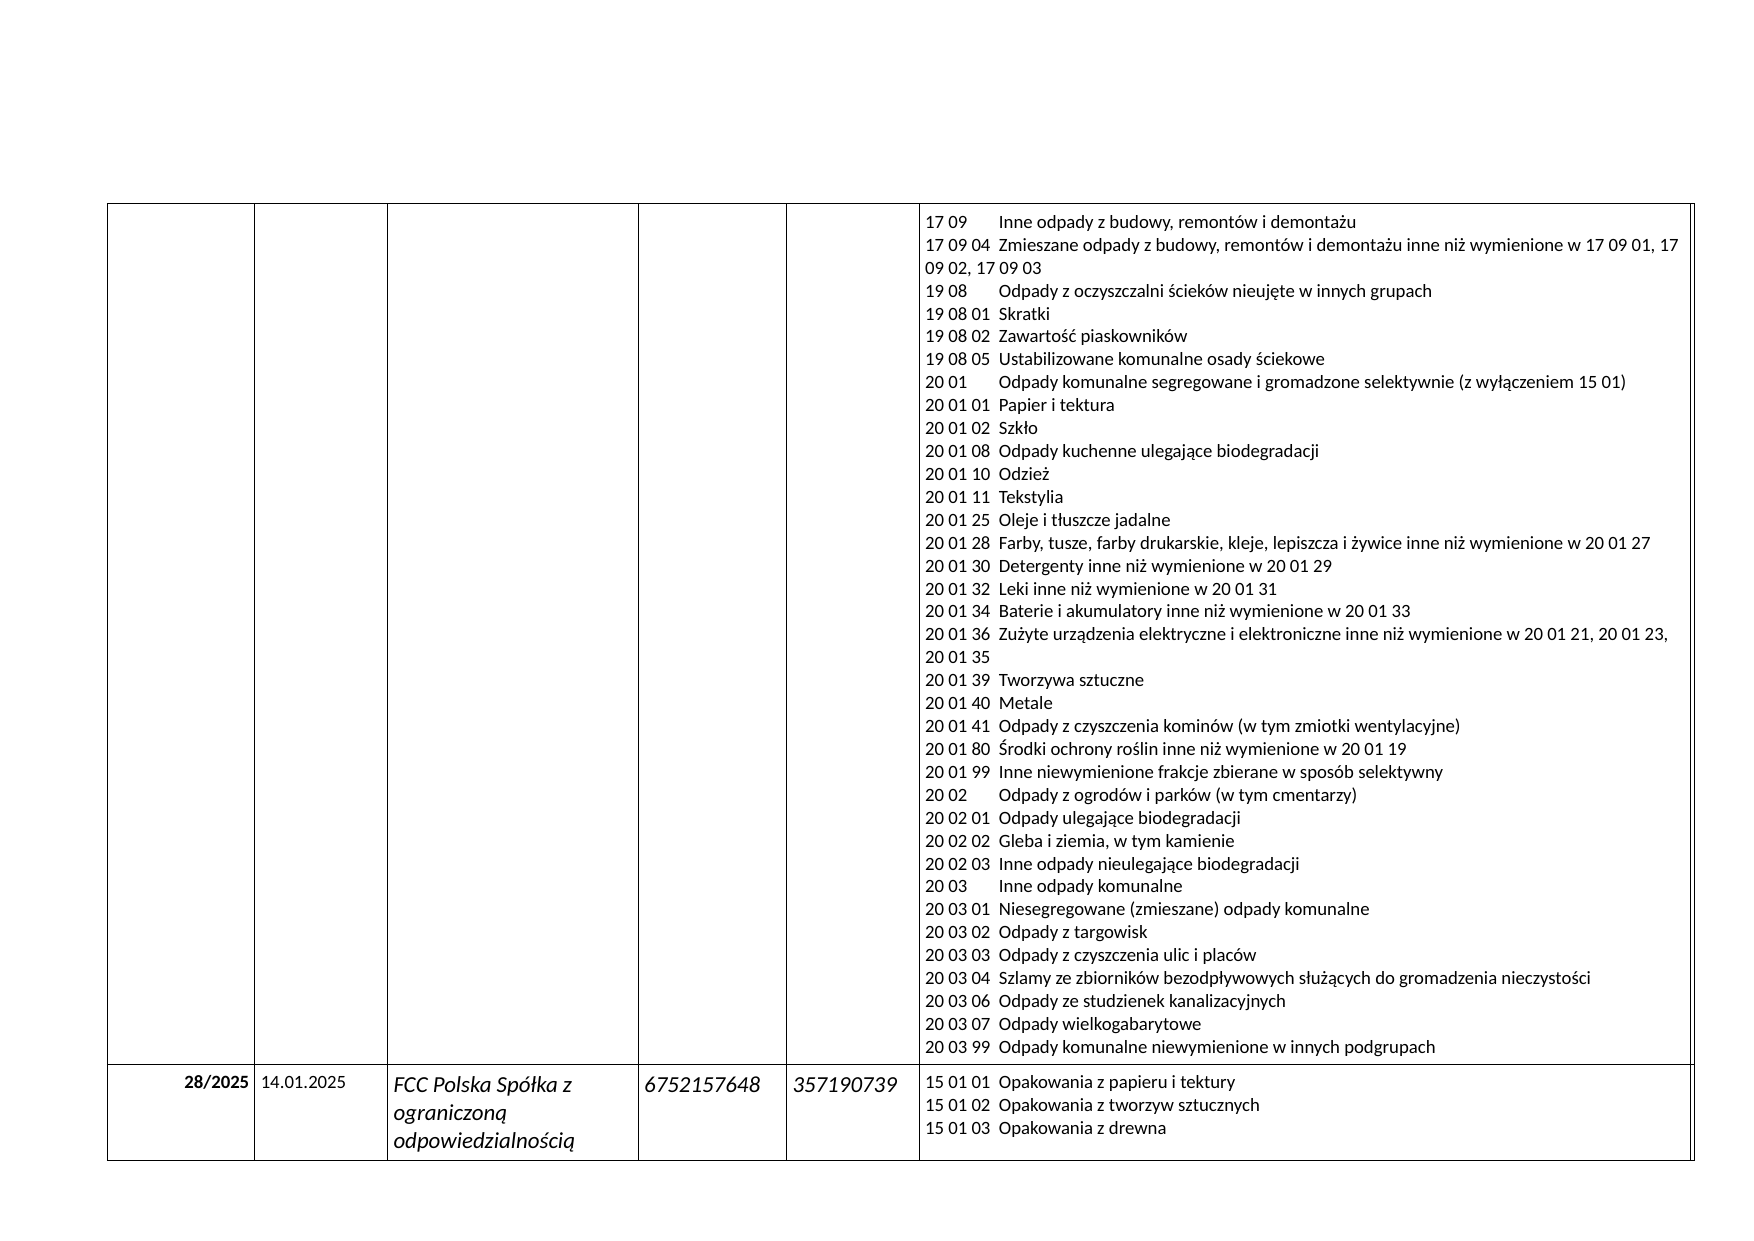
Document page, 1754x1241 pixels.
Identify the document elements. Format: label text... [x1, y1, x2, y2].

table_cell 15 01 01 Opakowania z papieru i tektury 15 01 02 Opakowania z tworzyw sztucznych 15 01 03 Opakowania z drewna [920, 1065, 1690, 1160]
table_cell 14.01.2025 [255, 1065, 387, 1160]
table_cell 28/2025 [108, 1065, 254, 1160]
table_cell [388, 204, 638, 1064]
table_cell [787, 204, 919, 1064]
table_cell [255, 204, 387, 1064]
table_cell 357190739 [787, 1065, 919, 1160]
table_cell [108, 204, 254, 1064]
table_cell [639, 204, 786, 1064]
table_cell FCC Polska Spółka z ograniczoną odpowiedzialnością [388, 1065, 638, 1160]
table_cell 6752157648 [639, 1065, 786, 1160]
table_cell 17 09 Inne odpady z budowy, remontów i demontażu 17 09 04 Zmieszane odpady z budowy, remontów i demontażu inne niż wymienione w 17 09 01, 17 09 02, 17 09 03 19 08 Odpady z oczyszczalni ścieków nieujęte w innych grupach 19 08 01 Skratki 19 08 02 Zawartość piaskowników 19 08 05 Ustabilizowane komunalne osady ściekowe 20 01 Odpady komunalne segregowane i gromadzone selektywnie (z wyłączeniem 15 01) 20 01 01 Papier i tektura 20 01 02 Szkło 20 01 08 Odpady kuchenne ulegające biodegradacji 20 01 10 Odzież 20 01 11 Tekstylia 20 01 25 Oleje i tłuszcze jadalne 20 01 28 Farby, tusze, farby drukarskie, kleje, lepiszcza i żywice inne niż wymienione w 20 01 27 20 01 30 Detergenty inne niż wymienione w 20 01 29 20 01 32 Leki inne niż wymienione w 20 01 31 20 01 34 Baterie i akumulatory inne niż wymienione w 20 01 33 20 01 36 Zużyte urządzenia elektryczne i elektroniczne inne niż wymienione w 20 01 21, 20 01 23, 20 01 35 20 01 39 Tworzywa sztuczne 20 01 40 Metale 20 01 41 Odpady z czyszczenia kominów (w tym zmiotki wentylacyjne) 20 01 80 Środki ochrony roślin inne niż wymienione w 20 01 19 20 01 99 Inne niewymienione frakcje zbierane w sposób selektywny 20 02 Odpady z ogrodów i parków (w tym cmentarzy) 20 02 01 Odpady ulegające biodegradacji 20 02 02 Gleba i ziemia, w tym kamienie 20 02 03 Inne odpady nieulegające biodegradacji 20 03 Inne odpady komunalne 20 03 01 Niesegregowane (zmieszane) odpady komunalne 20 03 02 Odpady z targowisk 20 03 03 Odpady z czyszczenia ulic i placów 20 03 04 Szlamy ze zbiorników bezodpływowych służących do gromadzenia nieczystości 20 03 06 Odpady ze studzienek kanalizacyjnych 20 03 07 Odpady wielkogabarytowe 20 03 99 Odpady komunalne niewymienione w innych podgrupach [920, 204, 1690, 1064]
